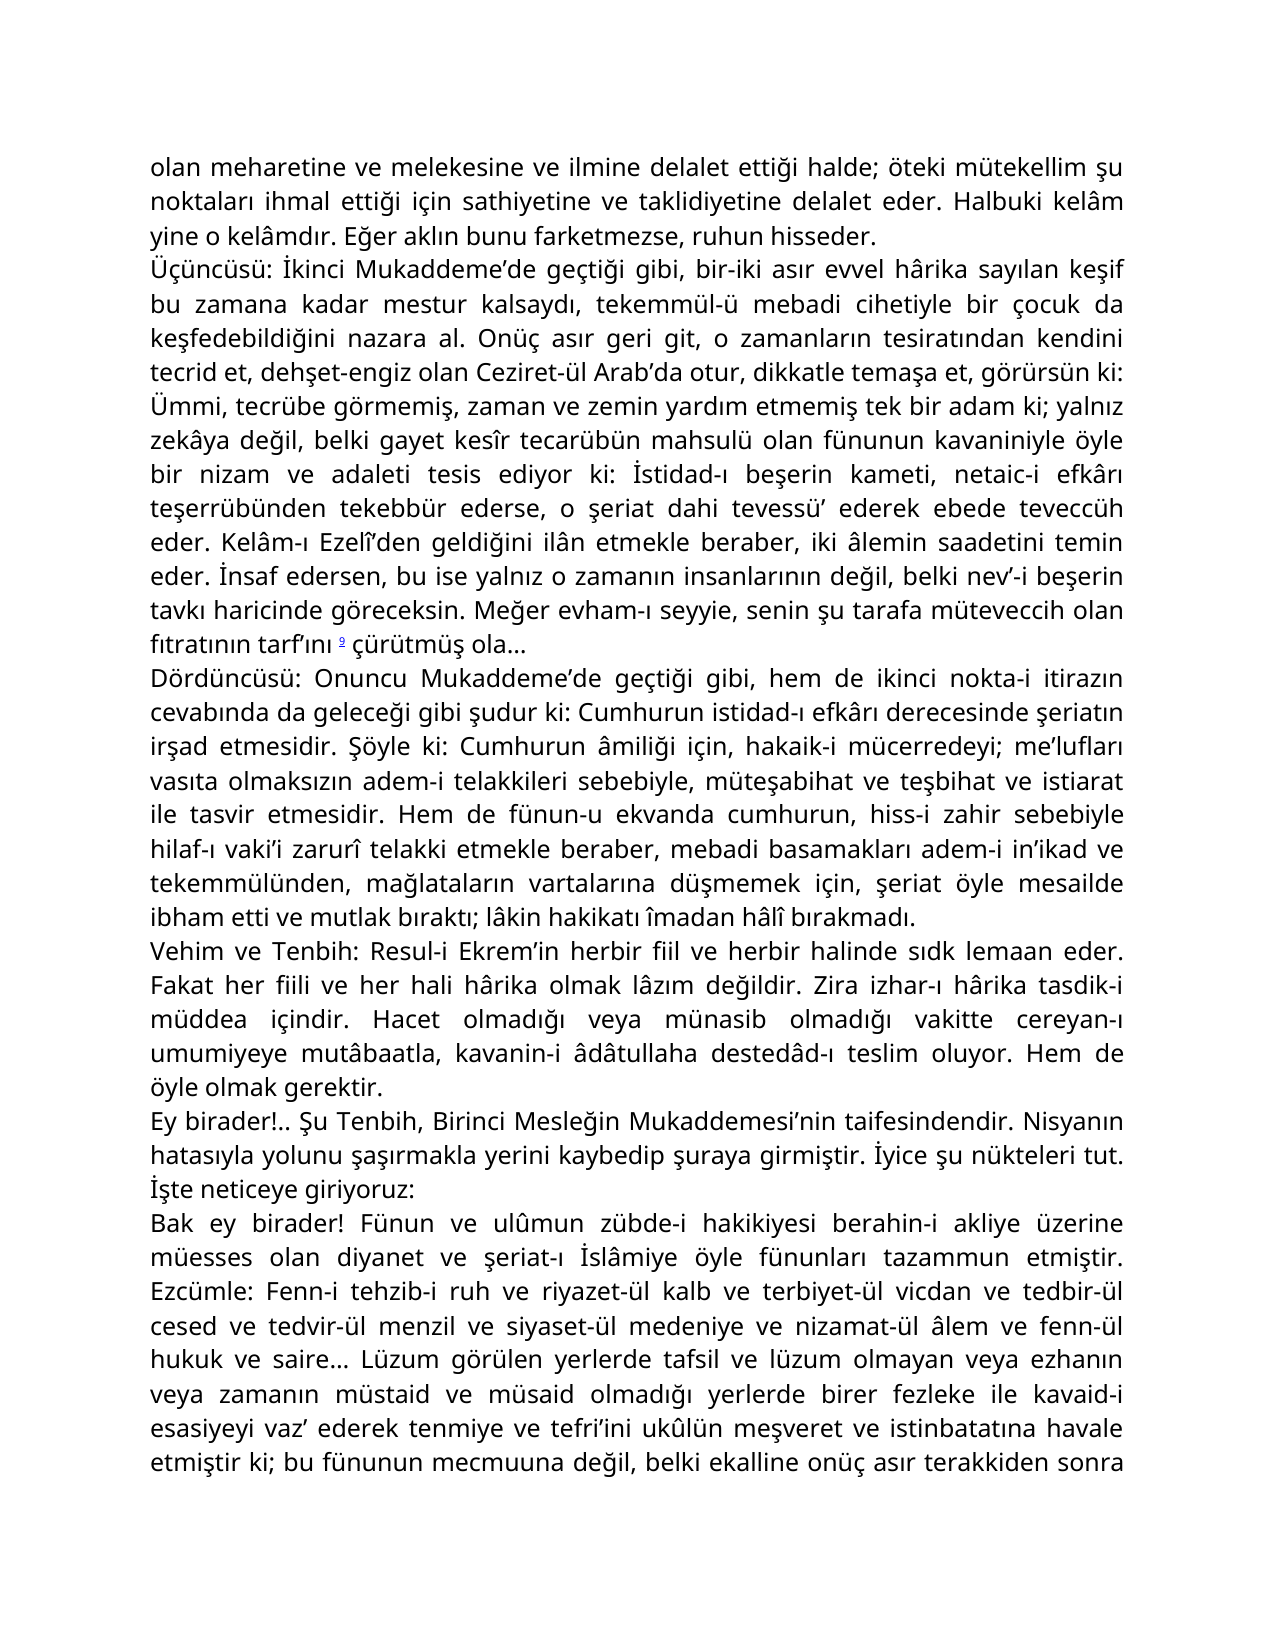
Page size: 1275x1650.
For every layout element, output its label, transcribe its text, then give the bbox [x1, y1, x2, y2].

text Üçüncüsü: İkinci Mukaddeme’de geçtiği gibi, bir-iki asır evvel hârika sayılan keşif bu zamana kadar mestur kalsaydı, tekemmül-ü mebadi cihetiyle bir çocuk da keşfedebildiğini nazara al. Onüç asır geri git, o zamanların tesiratından kendini tecrid et, dehşet-engiz olan Ceziret-ül Arab’da otur, dikkatle temaşa et, görürsün ki: Ümmi, tecrübe görmemiş, zaman ve zemin yardım etmemiş tek bir adam ki; yalnız zekâya değil, belki gayet kesîr tecarübün mahsulü olan fünunun kavaniniyle öyle bir nizam ve adaleti tesis ediyor ki: İstidad-ı beşerin kameti, netaic-i efkârı teşerrübünden tekebbür ederse, o şeriat dahi tevessü’ ederek ebede teveccüh eder. Kelâm-ı Ezelî’den geldiğini ilân etmekle beraber, iki âlemin saadetini temin eder. İnsaf edersen, bu ise yalnız o zamanın insanlarının değil, belki nev’-i beşerin tavkı haricinde göreceksin. Meğer evham-ı seyyie, senin şu tarafa müteveccih olan fıtratının tarf’ını 9 çürütmüş ola… [150, 252, 1125, 661]
text Vehim ve Tenbih: Resul-i Ekrem’in herbir fiil ve herbir halinde sıdk lemaan eder. Fakat her fiili ve her hali hârika olmak lâzım değildir. Zira izhar-ı hârika tasdik-i müddea içindir. Hacet olmadığı veya münasib olmadığı vakitte cereyan-ı umumiyeye mutâbaatla, kavanin-i âdâtullaha destedâd-ı teslim oluyor. Hem de öyle olmak gerektir. [150, 933, 1125, 1104]
text Dördüncüsü: Onuncu Mukaddeme’de geçtiği gibi, hem de ikinci nokta-i itirazın cevabında da geleceği gibi şudur ki: Cumhurun istidad-ı efkârı derecesinde şeriatın irşad etmesidir. Şöyle ki: Cumhurun âmiliği için, hakaik-i mücerredeyi; me’lufları vasıta olmaksızın adem-i telakkileri sebebiyle, müteşabihat ve teşbihat ve istiarat ile tasvir etmesidir. Hem de fünun-u ekvanda cumhurun, hiss-i zahir sebebiyle hilaf-ı vaki’i zarurî telakki etmekle beraber, mebadi basamakları adem-i in’ikad ve tekemmülünden, mağlataların vartalarına düşmemek için, şeriat öyle mesailde ibham etti ve mutlak bıraktı; lâkin hakikatı îmadan hâlî bırakmadı. [150, 661, 1125, 933]
text Bak ey birader! Fünun ve ulûmun zübde-i hakikiyesi berahin-i akliye üzerine müesses olan diyanet ve şeriat-ı İslâmiye öyle fünunları tazammun etmiştir. Ezcümle: Fenn-i tehzib-i ruh ve riyazet-ül kalb ve terbiyet-ül vicdan ve tedbir-ül cesed ve tedvir-ül menzil ve siyaset-ül medeniye ve nizamat-ül âlem ve fenn-ül hukuk ve saire… Lüzum görülen yerlerde tafsil ve lüzum olmayan veya ezhanın veya zamanın müstaid ve müsaid olmadığı yerlerde birer fezleke ile kavaid-i esasiyeyi vaz’ ederek tenmiye ve tefri’ini ukûlün meşveret ve istinbatatına havale etmiştir ki; bu fünunun mecmuuna değil, belki ekalline onüç asır terakkiden sonra [150, 1206, 1125, 1478]
text Ey birader!.. Şu Tenbih, Birinci Mesleğin Mukaddemesi’nin taifesindendir. Nisyanın hatasıyla yolunu şaşırmakla yerini kaybedip şuraya girmiştir. İyice şu nükteleri tut. İşte neticeye giriyoruz: [150, 1104, 1125, 1206]
text olan meharetine ve melekesine ve ilmine delalet ettiği halde; öteki mütekellim şu noktaları ihmal ettiği için sathiyetine ve taklidiyetine delalet eder. Halbuki kelâm yine o kelâmdır. Eğer aklın bunu farketmezse, ruhun hisseder. [150, 150, 1125, 252]
